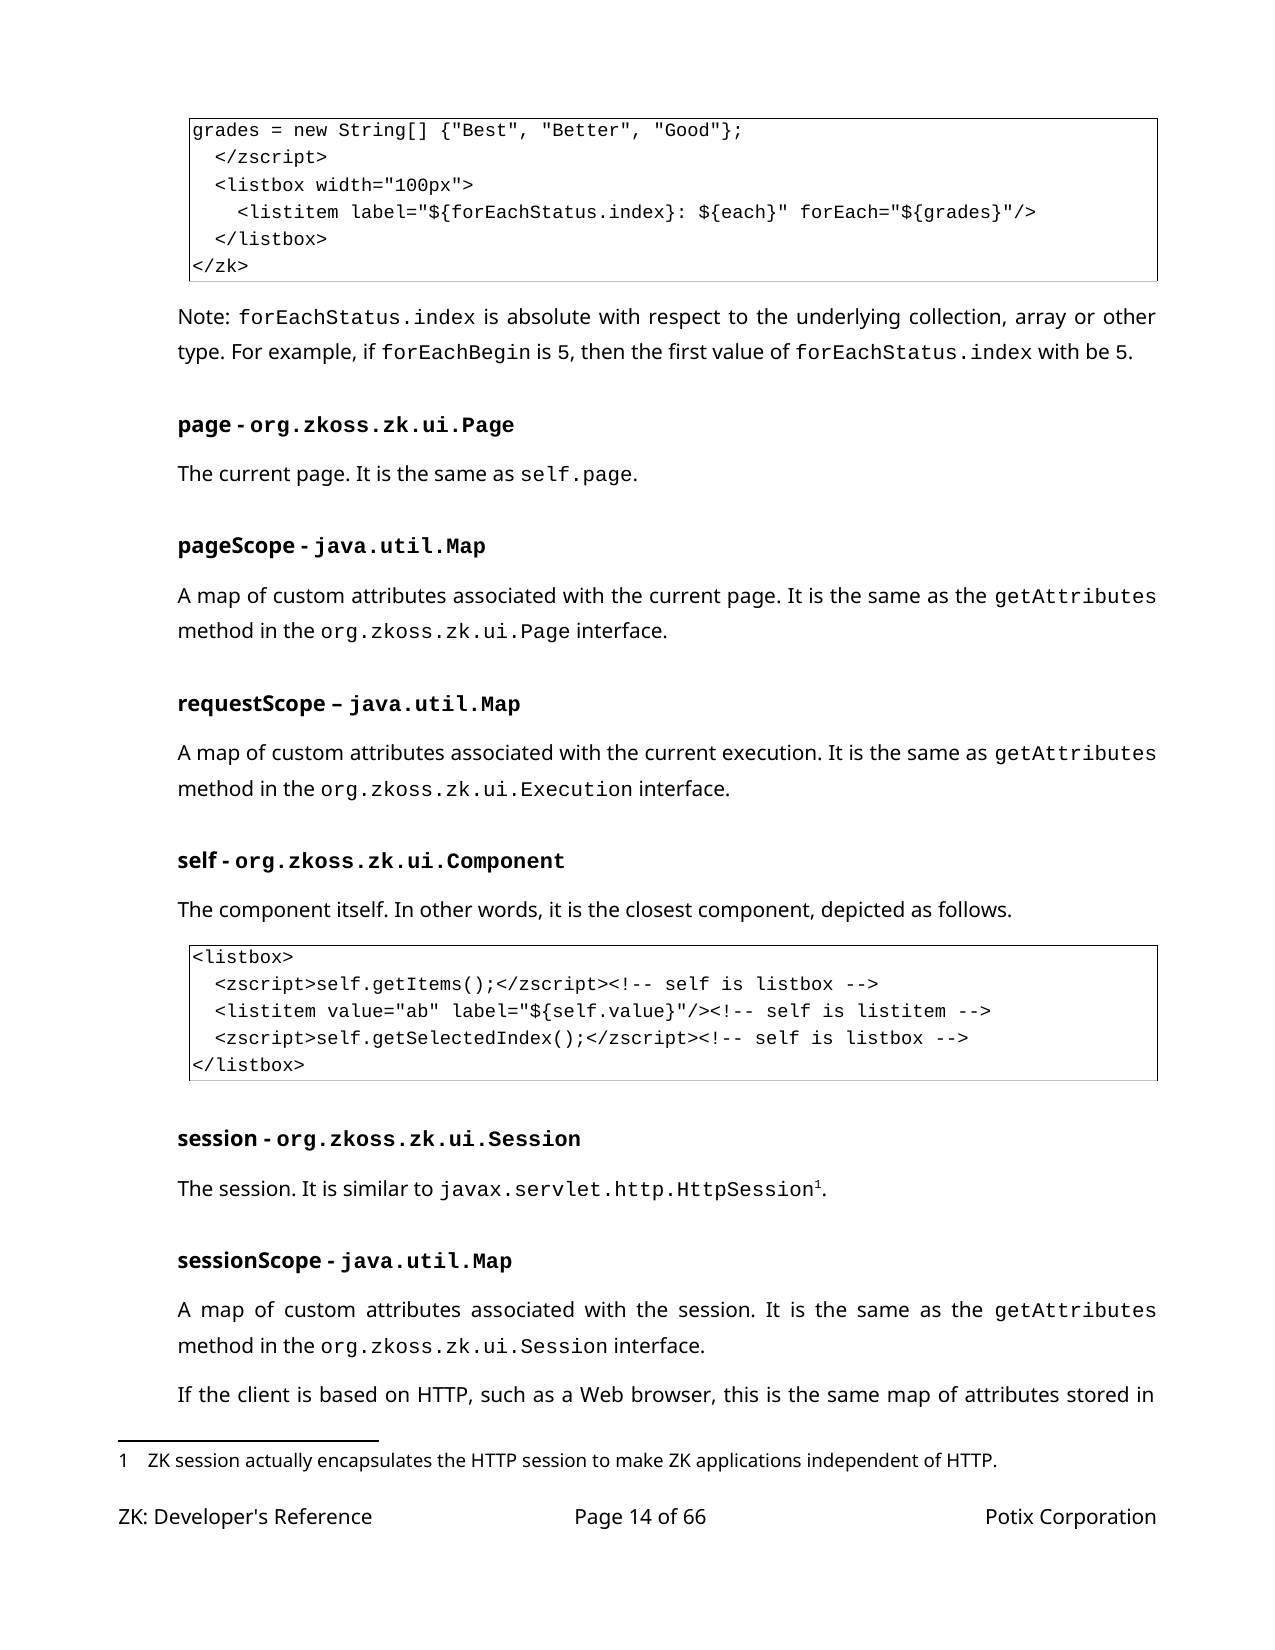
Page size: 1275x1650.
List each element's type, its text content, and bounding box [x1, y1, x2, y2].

subtitle sessionScope - java.util.Map [177, 1245, 1157, 1275]
text </zk> [190, 254, 1157, 281]
text The session. It is similar to javax.servlet.http.HttpSession. [177, 1174, 1157, 1202]
text <zscript>self.getItems();</zscript><!-- self is listbox --> [190, 972, 1157, 996]
subtitle page - org.zkoss.zk.ui.Page [177, 408, 1157, 439]
text </zscript> [190, 145, 1157, 169]
text <zscript>self.getSelectedIndex();</zscript><!-- self is listbox --> [190, 1026, 1157, 1050]
text grades = new String[] {"Best", "Better", "Good"}; [190, 119, 1157, 142]
text If the client is based on HTTP, such as a Web browser, this is the same map of attributes stored in [177, 1380, 1157, 1408]
text </listbox> [190, 227, 1157, 251]
text <listbox> [190, 946, 1157, 969]
subtitle pageScope - java.util.Map [177, 530, 1157, 560]
text <listitem label="${forEachStatus.index}: ${each}" forEach="${grades}"/> [190, 200, 1157, 224]
subtitle session - org.zkoss.zk.ui.Session [177, 1123, 1157, 1153]
subtitle self - org.zkoss.zk.ui.Component [177, 845, 1157, 875]
subtitle requestScope – java.util.Map [177, 688, 1157, 718]
text <listbox width="100px"> [190, 172, 1157, 197]
text ZK session actually encapsulates the HTTP session to make ZK applications independent of HTTP. [118, 1447, 1157, 1473]
text The component itself. In other words, it is the closest component, depicted as follows. [177, 896, 1157, 924]
text Note: forEachStatus.index is absolute with respect to the underlying collection, array or other type. For example, if forEachBegin is 5, then the first value of forEachStatus.index with be 5. [177, 302, 1157, 366]
text The current page. It is the same as self.page. [177, 459, 1157, 488]
text </listbox> [190, 1053, 1157, 1080]
text <listitem value="ab" label="${self.value}"/><!-- self is listitem --> [190, 999, 1157, 1023]
text A map of custom attributes associated with the session. It is the same as the getAttributes method in the org.zkoss.zk.ui.Session interface. [177, 1296, 1157, 1359]
text A map of custom attributes associated with the current execution. It is the same as getAttributes method in the org.zkoss.zk.ui.Execution interface. [177, 738, 1157, 802]
text A map of custom attributes associated with the current page. It is the same as the getAttributes method in the org.zkoss.zk.ui.Page interface. [177, 581, 1157, 645]
